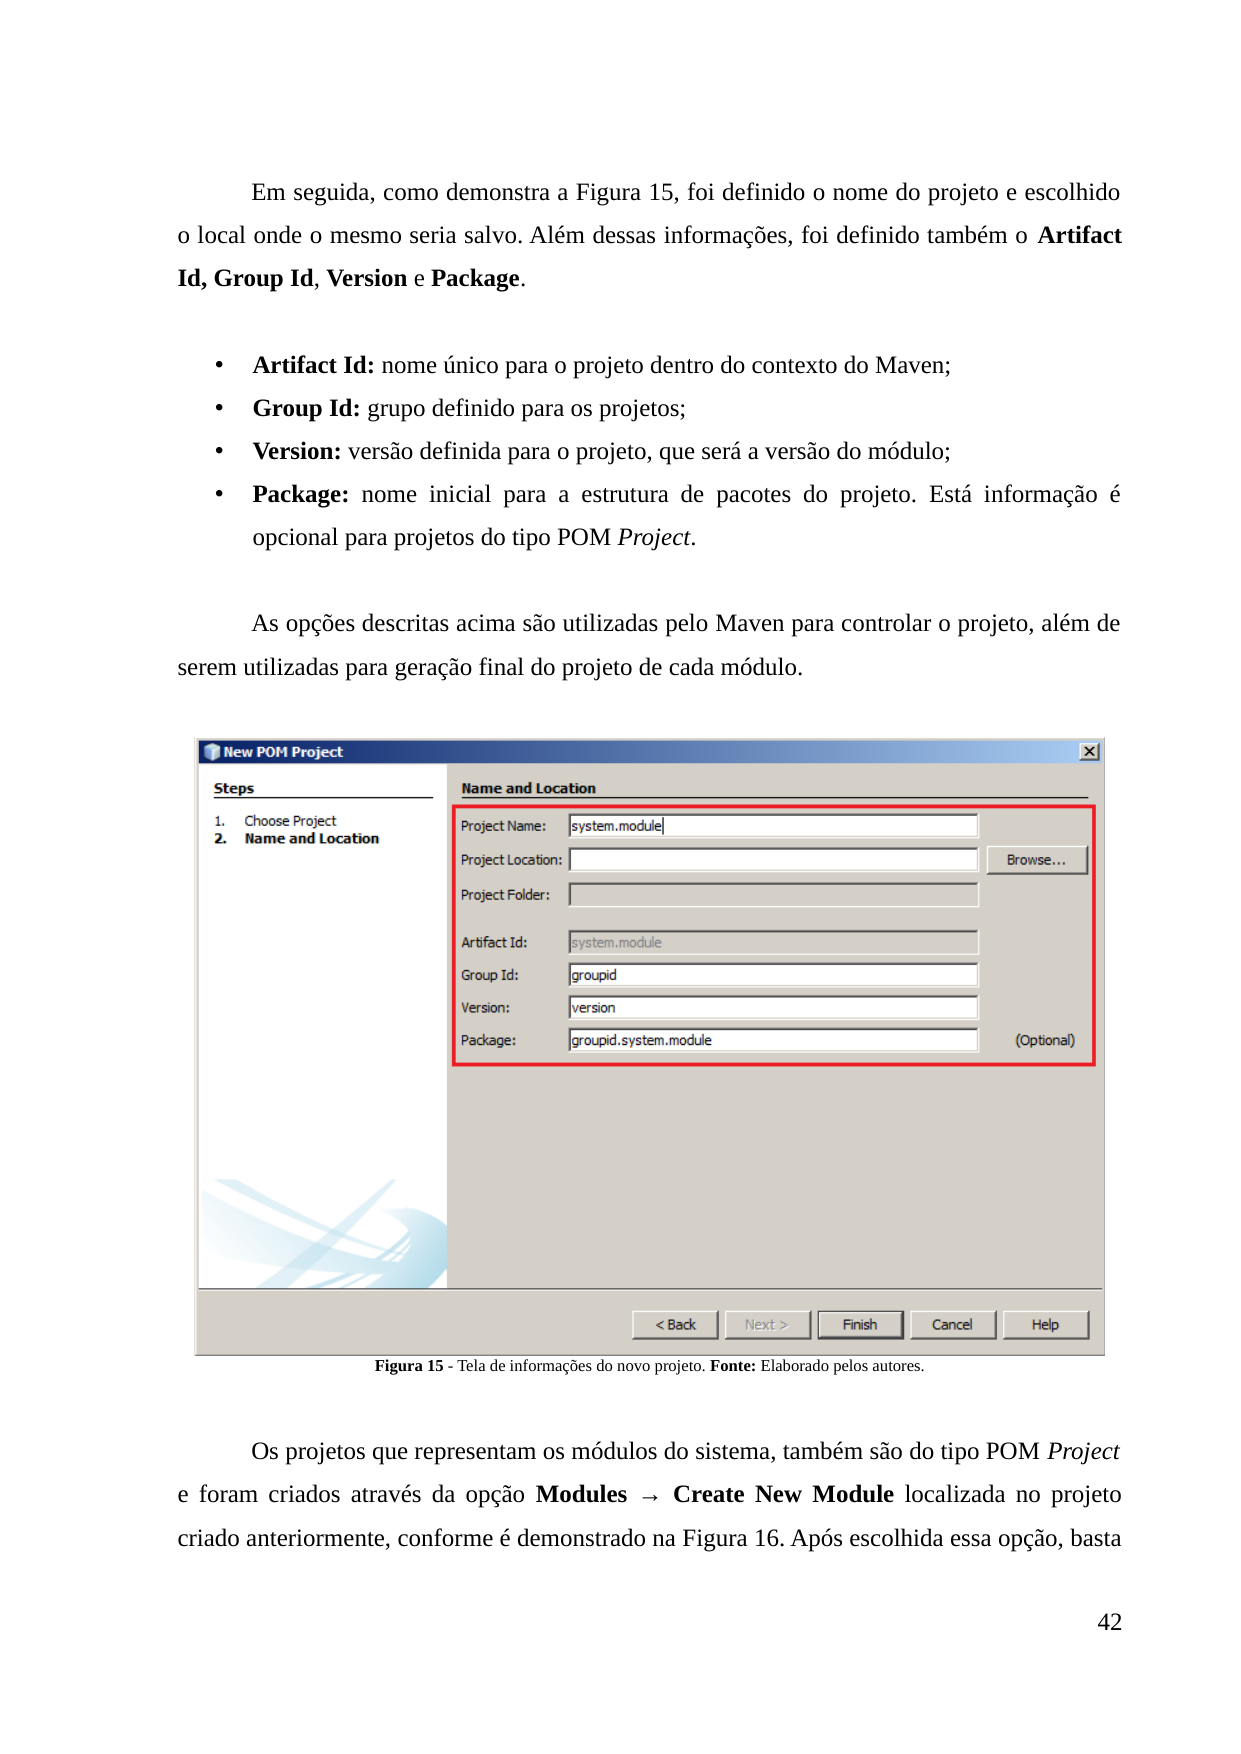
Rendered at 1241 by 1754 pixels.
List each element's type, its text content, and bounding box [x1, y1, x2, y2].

text Figura 15 - Tela de informações do novo projeto. Fonte: Elaborado pelos autores. [177, 1356, 1122, 1375]
text As opções descritas acima são utilizadas pelo Maven para controlar o projeto, além de serem utilizadas para geração final do projeto de cada módulo. [177, 608, 1122, 680]
picture [194, 737, 1105, 1356]
text Os projetos que representam os módulos do sistema, também são do tipo POM Project e foram criados através da opção Modules → Create New Module localizada no projeto criado anteriormente, conforme é demonstrado na Figura 16. Após escolhida essa opção, basta [177, 1436, 1122, 1551]
list Version: versão definida para o projeto, que será a versão do módulo; [215, 436, 1122, 465]
list Group Id: grupo definido para os projetos; [215, 393, 1122, 422]
text Em seguida, como demonstra a Figura 15, foi definido o nome do projeto e escolhido o local onde o mesmo seria salvo. Além dessas informações, foi definido também o Artifact Id, Group Id, Version e Package. [177, 177, 1122, 292]
list Artifact Id: nome único para o projeto dentro do contexto do Maven; [215, 350, 1122, 378]
list Package: nome inicial para a estrutura de pacotes do projeto. Está informação é opcional para projetos do tipo POM Project. [215, 479, 1122, 551]
